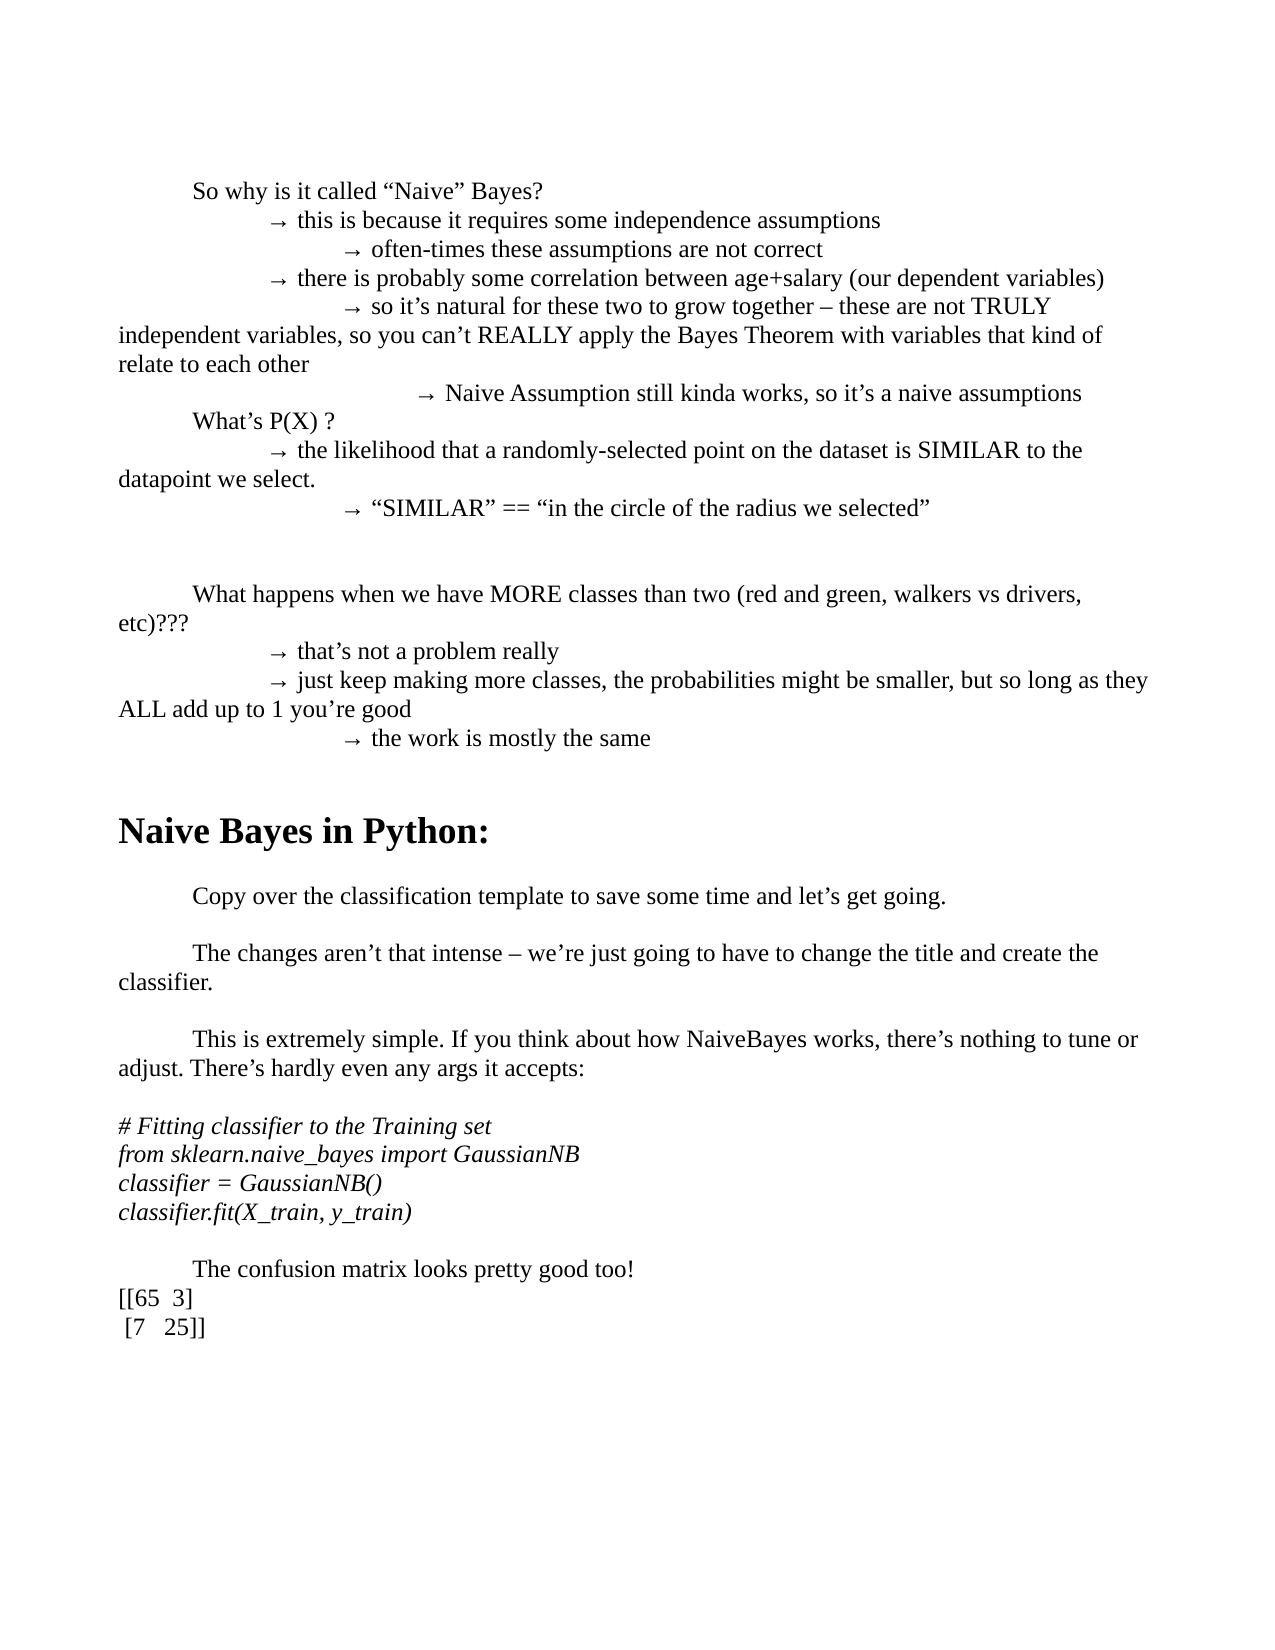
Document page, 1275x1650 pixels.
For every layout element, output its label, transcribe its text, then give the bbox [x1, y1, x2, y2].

text → just keep making more classes, the probabilities might be smaller, but so long as they ALL add up to 1 you’re good [118, 665, 1157, 723]
text The confusion matrix looks pretty good too! [[65 3] [118, 1254, 1157, 1312]
text → so it’s natural for these two to grow together – these are not TRULY independent variables, so you can’t REALLY apply the Bayes Theorem with variables that kind of relate to each other [118, 291, 1157, 378]
text → Naive Assumption still kinda works, so it’s a naive assumptions [118, 378, 1157, 406]
text → this is because it requires some independence assumptions [118, 205, 1157, 234]
text # Fitting classifier to the Training set [118, 1111, 1157, 1139]
text from sklearn.naive_bayes import GaussianNB [118, 1139, 1157, 1168]
text Naive Bayes in Python: [118, 809, 1157, 852]
text Copy over the classification template to save some time and let’s get going. [118, 881, 1157, 909]
text What happens when we have MORE classes than two (red and green, walkers vs drivers, etc)??? [118, 579, 1157, 636]
text → “SIMILAR” == “in the circle of the radius we selected” [118, 493, 1157, 521]
text The changes aren’t that intense – we’re just going to have to change the title and create the classifier. [118, 938, 1157, 996]
text What’s P(X) ? [118, 406, 1157, 435]
text So why is it called “Naive” Bayes? [118, 176, 1157, 205]
text → there is probably some correlation between age+salary (our dependent variables) [118, 263, 1157, 291]
text → often-times these assumptions are not correct [118, 234, 1157, 263]
text → the work is mostly the same [118, 723, 1157, 751]
text → that’s not a problem really [118, 636, 1157, 665]
text classifier.fit(X_train, y_train) [118, 1197, 1157, 1226]
text [7 25]] [118, 1312, 1157, 1341]
text classifier = GaussianNB() [118, 1168, 1157, 1197]
text → the likelihood that a randomly-selected point on the dataset is SIMILAR to the datapoint we select. [118, 435, 1157, 493]
text This is extremely simple. If you think about how NaiveBayes works, there’s nothing to tune or adjust. There’s hardly even any args it accepts: [118, 1024, 1157, 1082]
